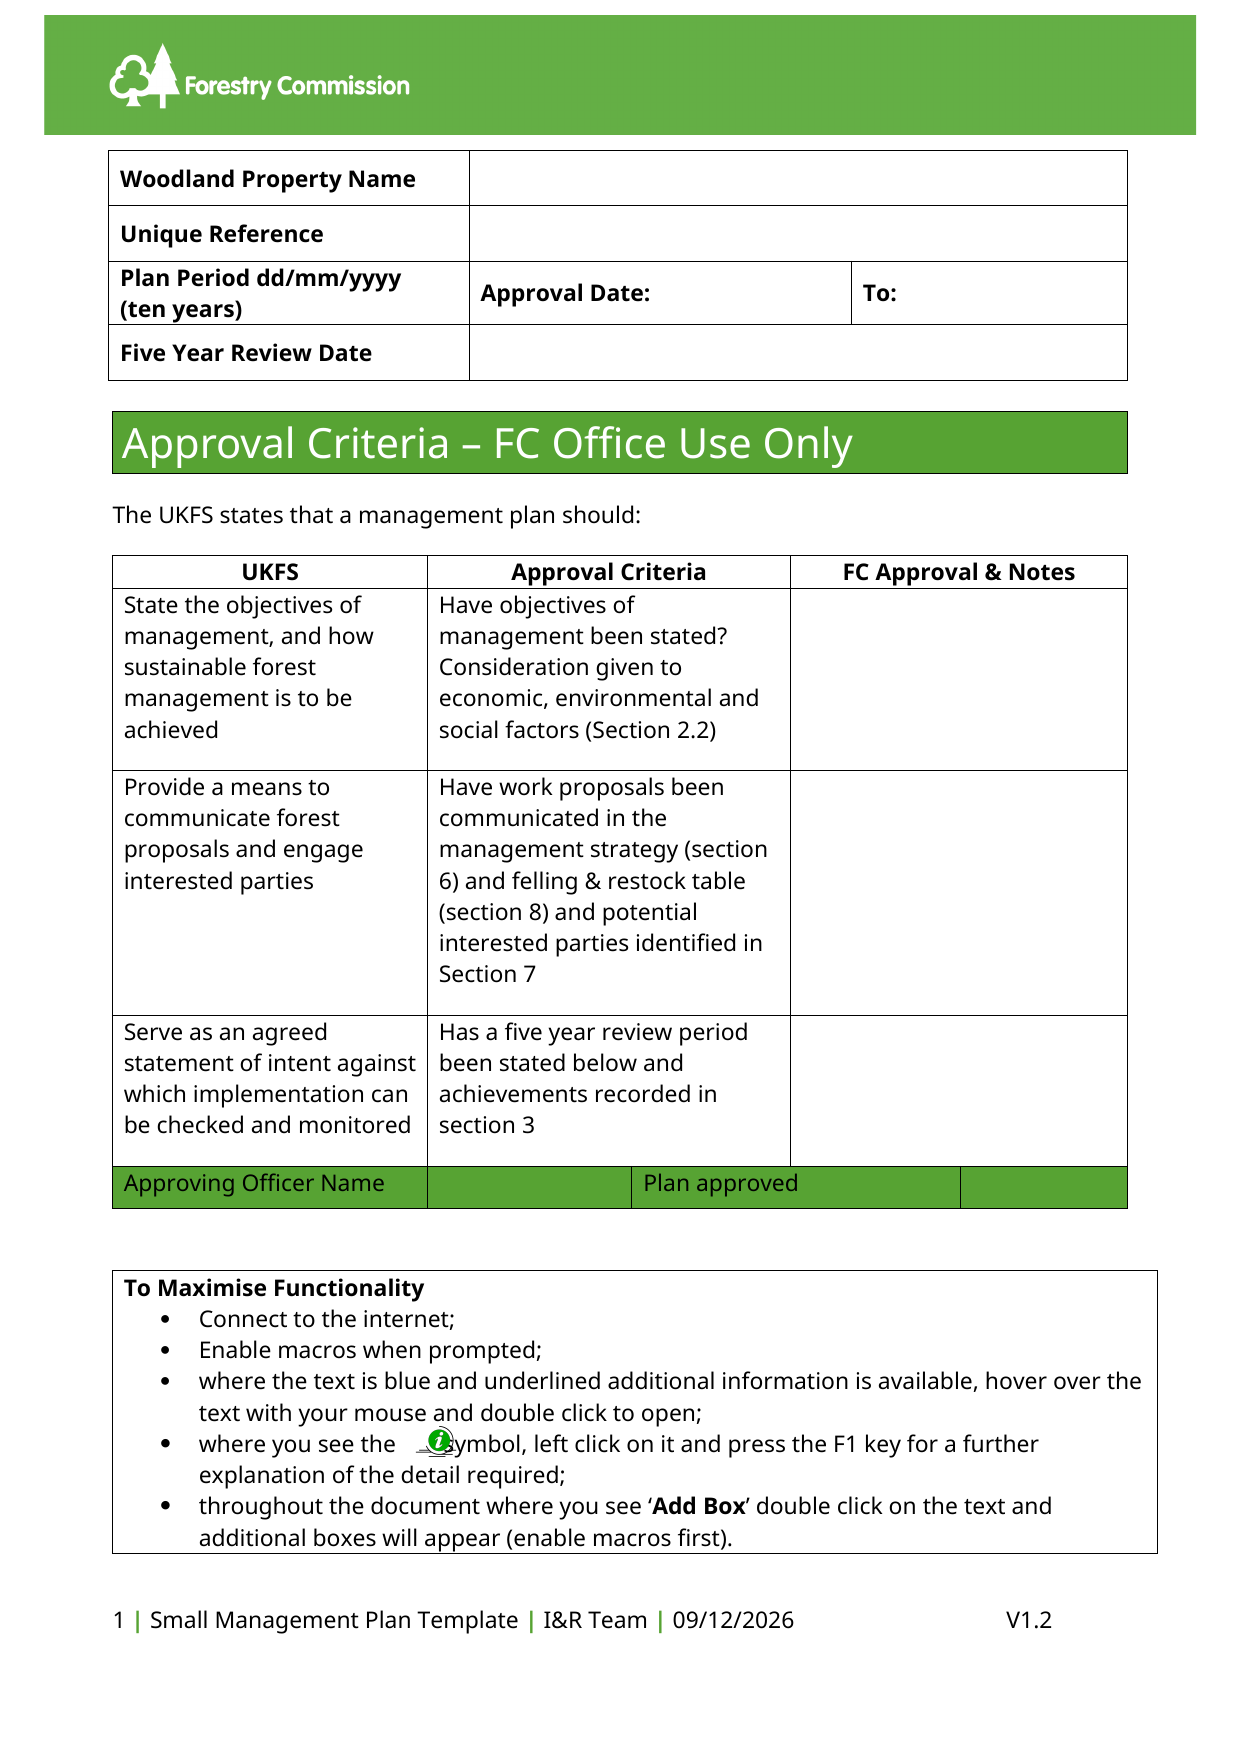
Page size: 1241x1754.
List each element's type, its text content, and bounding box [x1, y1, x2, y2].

table_header [470, 151, 1127, 205]
table_cell Plan approved [632, 1167, 960, 1208]
table_header Woodland Property Name [109, 151, 469, 205]
table_cell Approving Officer Name [113, 1167, 427, 1208]
table_cell To: [852, 262, 1127, 324]
table_cell [428, 1167, 631, 1208]
table_cell [791, 771, 1127, 1015]
table_header To Maximise Functionality Connect to the internet; Enable macros when prompted; where the text is blue and underlined additional information is available, hover over the text with your mouse and double click to open; where you see the symbol, left click on it and press the F1 key for a further explanation of the detail required; throughout the document where you see ‘Add Box’ double click on the text and additional boxes will appear (enable macros first). [113, 1271, 1157, 1553]
text The UKFS states that a management plan should: [112, 499, 1128, 530]
table_header UKFS [113, 556, 427, 588]
table_cell Plan Period dd/mm/yyyy (ten years) [109, 262, 469, 324]
table_header FC Approval & Notes [791, 556, 1127, 588]
table_cell Serve as an agreed statement of intent against which implementation can be checked and monitored [113, 1016, 427, 1166]
table_cell Have work proposals been communicated in the management strategy (section 6) and felling & restock table (section 8) and potential interested parties identified in Section 7 [428, 771, 790, 1015]
table_cell [791, 1016, 1127, 1166]
table_cell [470, 206, 1127, 261]
table_cell State the objectives of management, and how sustainable forest management is to be achieved [113, 589, 427, 770]
table_cell [791, 589, 1127, 770]
table_cell Have objectives of management been stated? Consideration given to economic, environmental and social factors (Section 2.2) [428, 589, 790, 770]
table_cell Has a five year review period been stated below and achievements recorded in section 3 [428, 1016, 790, 1166]
table_cell Five Year Review Date [109, 325, 469, 379]
table_cell [470, 325, 1127, 379]
table_header Approval Criteria [428, 556, 790, 588]
table_cell [961, 1167, 1127, 1208]
subtitle Approval Criteria – FC Office Use Only [113, 412, 1127, 473]
table_cell Approval Date: [470, 262, 851, 324]
table_cell Provide a means to communicate forest proposals and engage interested parties [113, 771, 427, 1015]
table_cell Unique Reference [109, 206, 469, 261]
